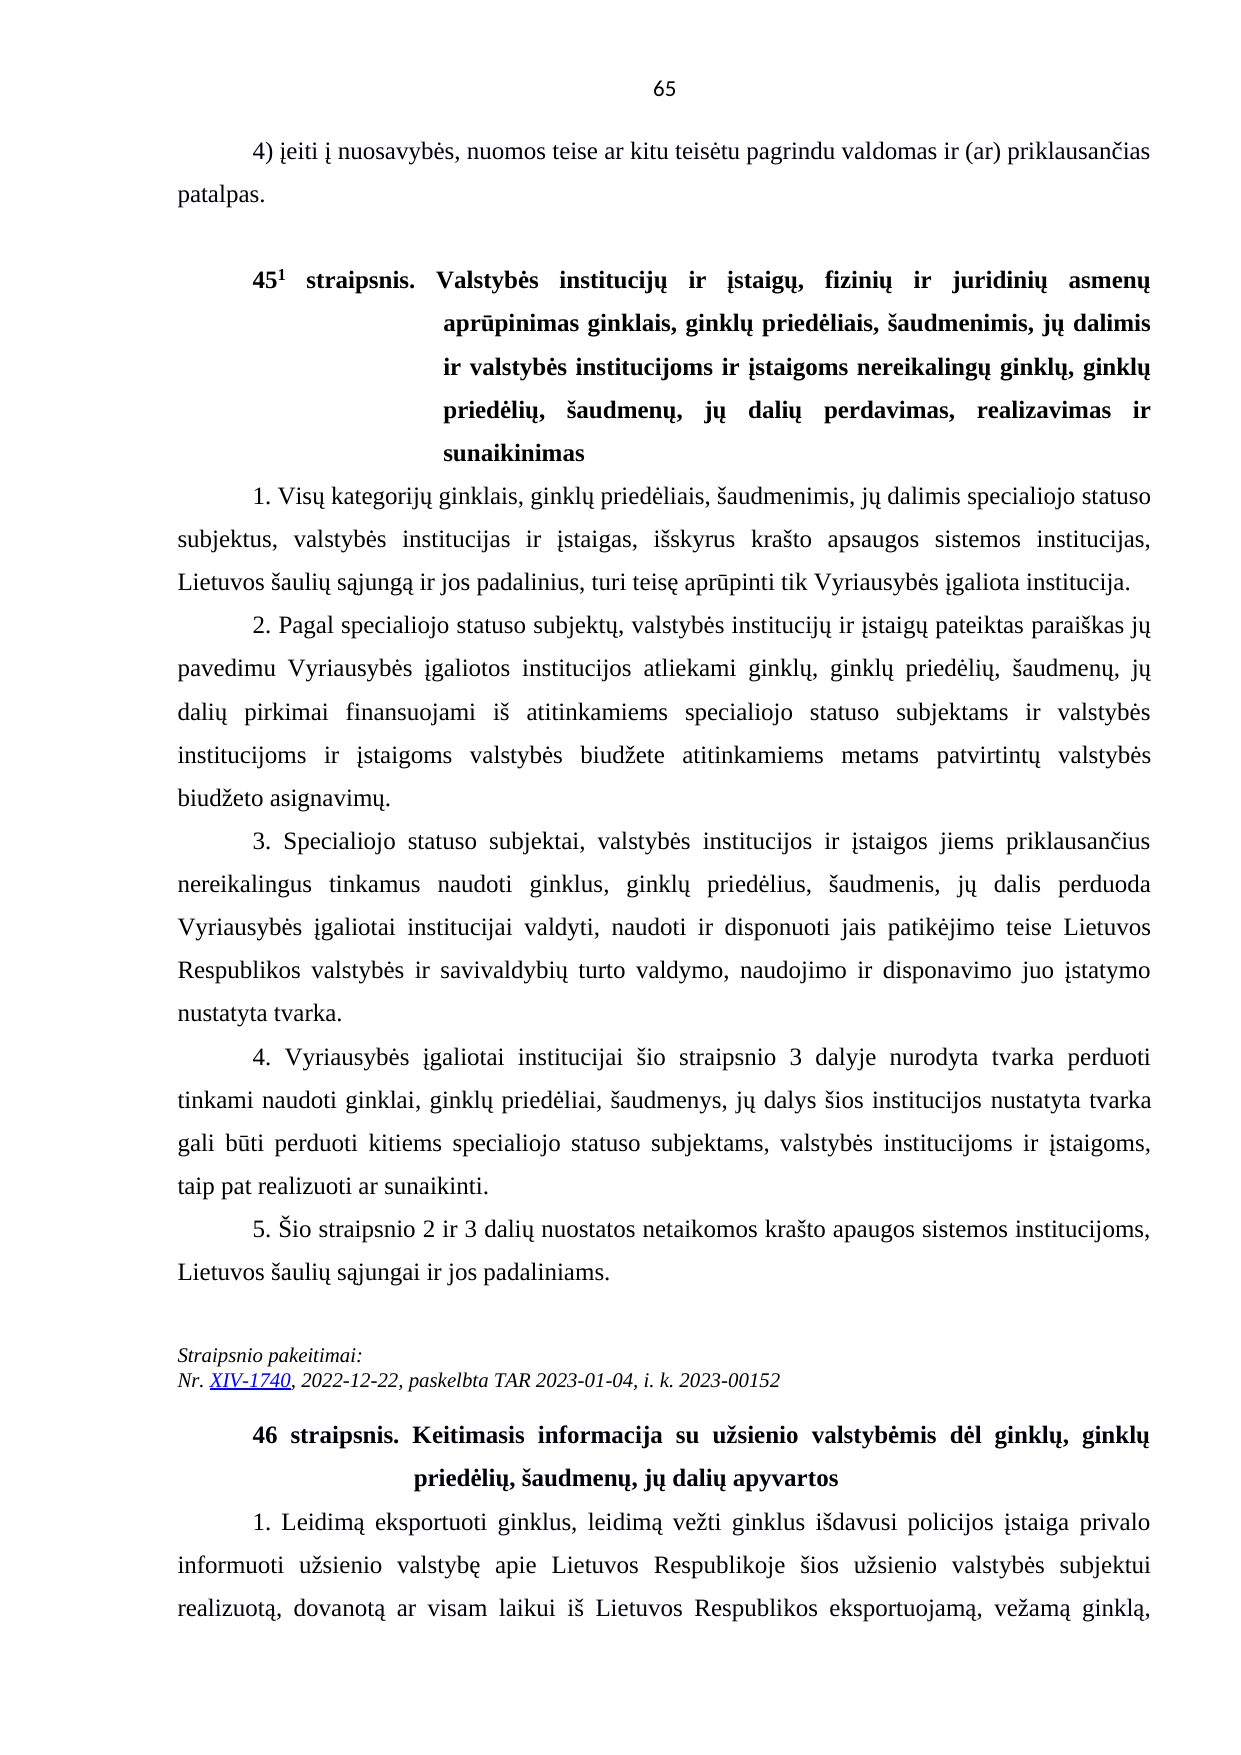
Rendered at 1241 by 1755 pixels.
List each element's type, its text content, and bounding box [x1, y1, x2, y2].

text 1. Visų kategorijų ginklais, ginklų priedėliais, šaudmenimis, jų dalimis specialiojo statuso subjektus, valstybės institucijas ir įstaigas, išskyrus krašto apsaugos sistemos institucijas, Lietuvos šaulių sąjungą ir jos padalinius, turi teisę aprūpinti tik Vyriausybės įgaliota institucija. [177, 481, 1152, 596]
text 4. Vyriausybės įgaliotai institucijai šio straipsnio 3 dalyje nurodyta tvarka perduoti tinkami naudoti ginklai, ginklų priedėliai, šaudmenys, jų dalys šios institucijos nustatyta tvarka gali būti perduoti kitiems specialiojo statuso subjektams, valstybės institucijoms ir įstaigoms, taip pat realizuoti ar sunaikinti. [177, 1042, 1152, 1200]
text Nr. XIV-1740, 2022-12-22, paskelbta TAR 2023-01-04, i. k. 2023-00152 [177, 1367, 1152, 1392]
text 5. Šio straipsnio 2 ir 3 dalių nuostatos netaikomos krašto apaugos sistemos institucijoms, Lietuvos šaulių sąjungai ir jos padaliniams. [177, 1214, 1152, 1286]
text Straipsnio pakeitimai: [177, 1343, 1152, 1367]
text 451 straipsnis. Valstybės institucijų ir įstaigų, fizinių ir juridinių asmenų aprūpinimas ginklais, ginklų priedėliais, šaudmenimis, jų dalimis ir valstybės institucijoms ir įstaigoms nereikalingų ginklų, ginklų priedėlių, šaudmenų, jų dalių perdavimas, realizavimas ir sunaikinimas [252, 265, 1152, 467]
text 46 straipsnis. Keitimasis informacija su užsienio valstybėmis dėl ginklų, ginklų priedėlių, šaudmenų, jų dalių apyvartos [252, 1420, 1152, 1492]
text 2. Pagal specialiojo statuso subjektų, valstybės institucijų ir įstaigų pateiktas paraiškas jų pavedimu Vyriausybės įgaliotos institucijos atliekami ginklų, ginklų priedėlių, šaudmenų, jų dalių pirkimai finansuojami iš atitinkamiems specialiojo statuso subjektams ir valstybės institucijoms ir įstaigoms valstybės biudžete atitinkamiems metams patvirtintų valstybės biudžeto asignavimų. [177, 610, 1152, 812]
text 3. Specialiojo statuso subjektai, valstybės institucijos ir įstaigos jiems priklausančius nereikalingus tinkamus naudoti ginklus, ginklų priedėlius, šaudmenis, jų dalis perduoda Vyriausybės įgaliotai institucijai valdyti, naudoti ir disponuoti jais patikėjimo teise Lietuvos Respublikos valstybės ir savivaldybių turto valdymo, naudojimo ir disponavimo juo įstatymo nustatyta tvarka. [177, 826, 1152, 1027]
text 1. Leidimą eksportuoti ginklus, leidimą vežti ginklus išdavusi policijos įstaiga privalo informuoti užsienio valstybę apie Lietuvos Respublikoje šios užsienio valstybės subjektui realizuotą, dovanotą ar visam laikui iš Lietuvos Respublikos eksportuojamą, vežamą ginklą, [177, 1507, 1152, 1622]
text 4) įeiti į nuosavybės, nuomos teise ar kitu teisėtu pagrindu valdomas ir (ar) priklausančias patalpas. [177, 136, 1152, 208]
